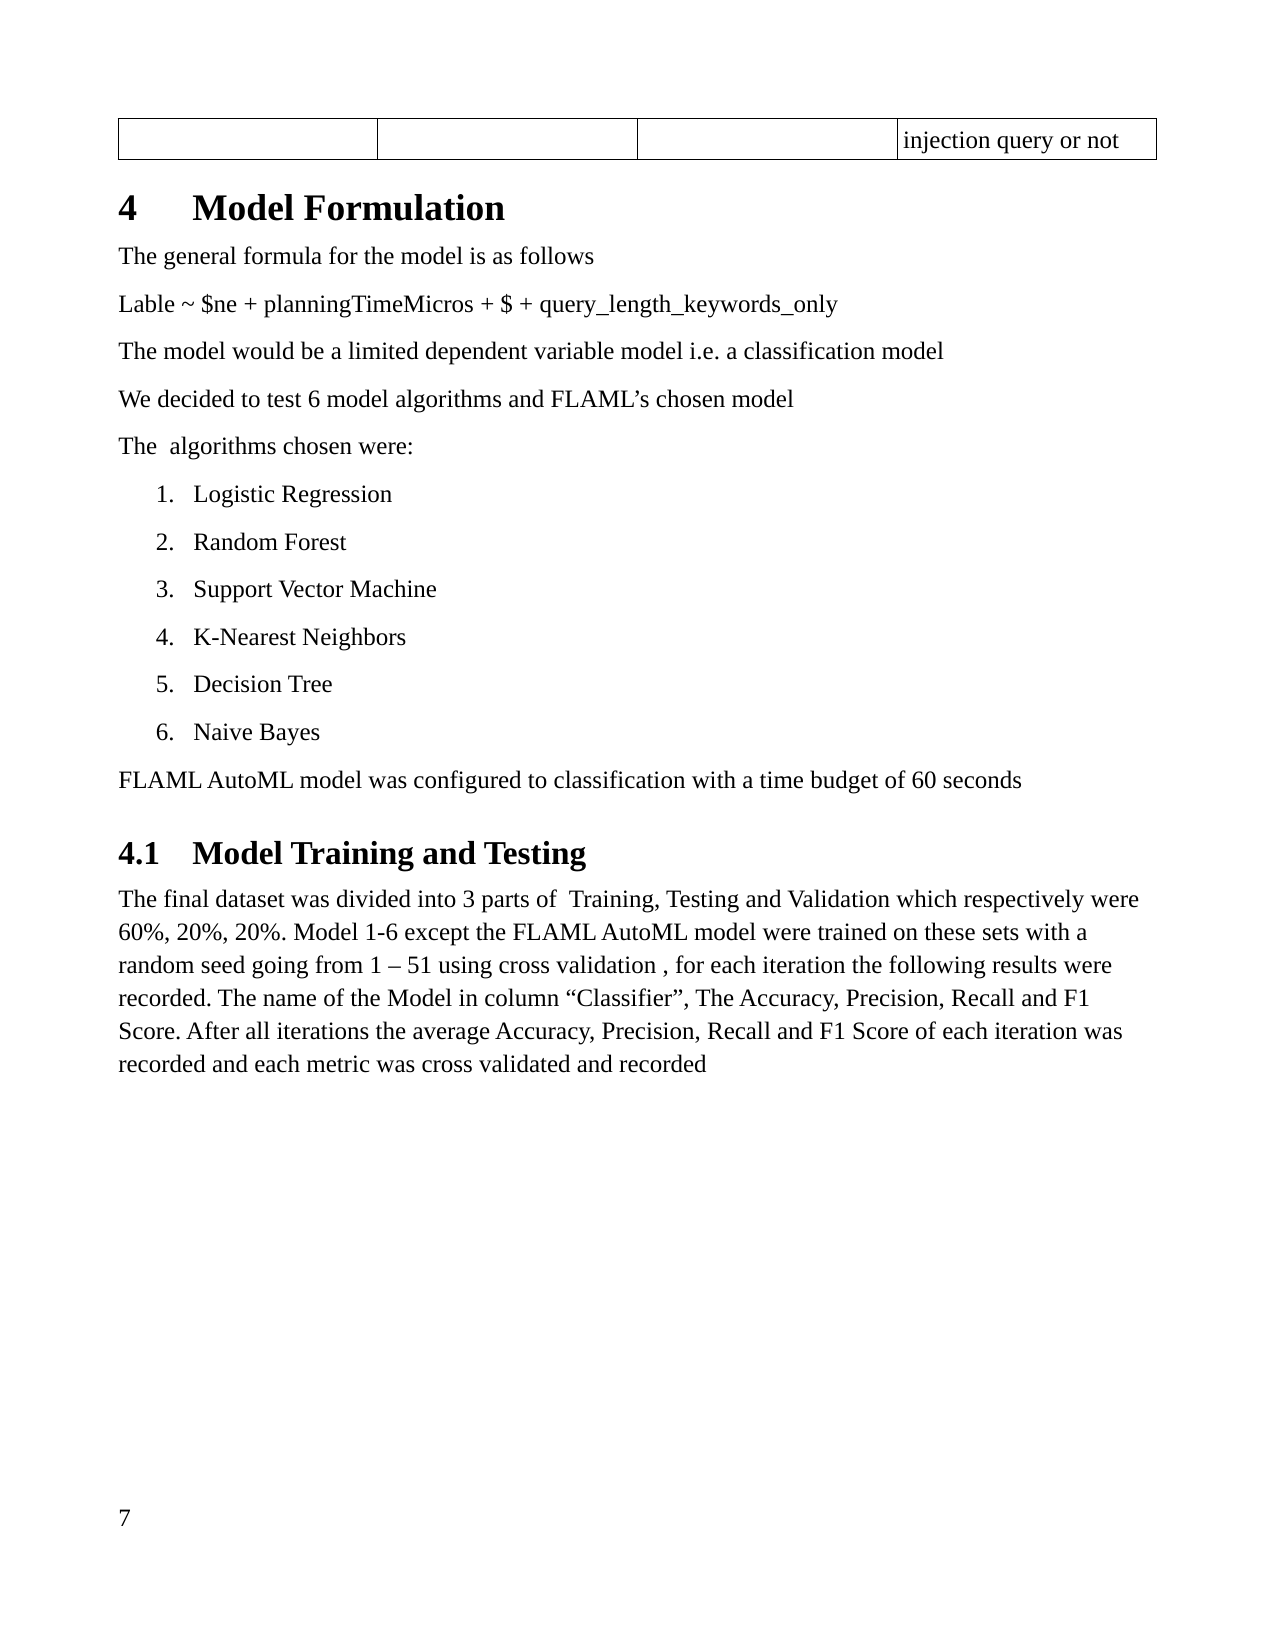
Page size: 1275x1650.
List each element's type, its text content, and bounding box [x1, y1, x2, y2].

subtitle Model Training and Testing [118, 833, 1157, 871]
list Decision Tree [156, 669, 1157, 698]
text The model would be a limited dependent variable model i.e. a classification model [118, 336, 1157, 365]
text The final dataset was divided into 3 parts of Training, Testing and Validation which respectively were 60%, 20%, 20%. Model 1-6 except the FLAML AutoML model were trained on these sets with a random seed going from 1 – 51 using cross validation , for each iteration the following results were recorded. The name of the Model in column “Classifier”, The Accuracy, Precision, Recall and F1 Score. After all iterations the average Accuracy, Precision, Recall and F1 Score of each iteration was recorded and each metric was cross validated and recorded [118, 884, 1157, 1078]
table_cell [119, 119, 377, 159]
table_cell injection query or not [898, 119, 1156, 159]
list Logistic Regression [156, 479, 1157, 508]
list Naive Bayes [156, 717, 1157, 746]
text We decided to test 6 model algorithms and FLAML’s chosen model [118, 384, 1157, 413]
text The general formula for the model is as follows [118, 241, 1157, 270]
list Support Vector Machine [156, 574, 1157, 603]
subtitle Model Formulation [118, 185, 1157, 228]
table_cell [378, 119, 637, 159]
list K-Nearest Neighbors [156, 622, 1157, 651]
text The algorithms chosen were: [118, 431, 1157, 460]
text FLAML AutoML model was configured to classification with a time budget of 60 seconds [118, 765, 1157, 793]
text Lable ~ $ne + planningTimeMicros + $ + query_length_keywords_only [118, 289, 1157, 317]
list Random Forest [156, 527, 1157, 555]
table_cell [638, 119, 897, 159]
